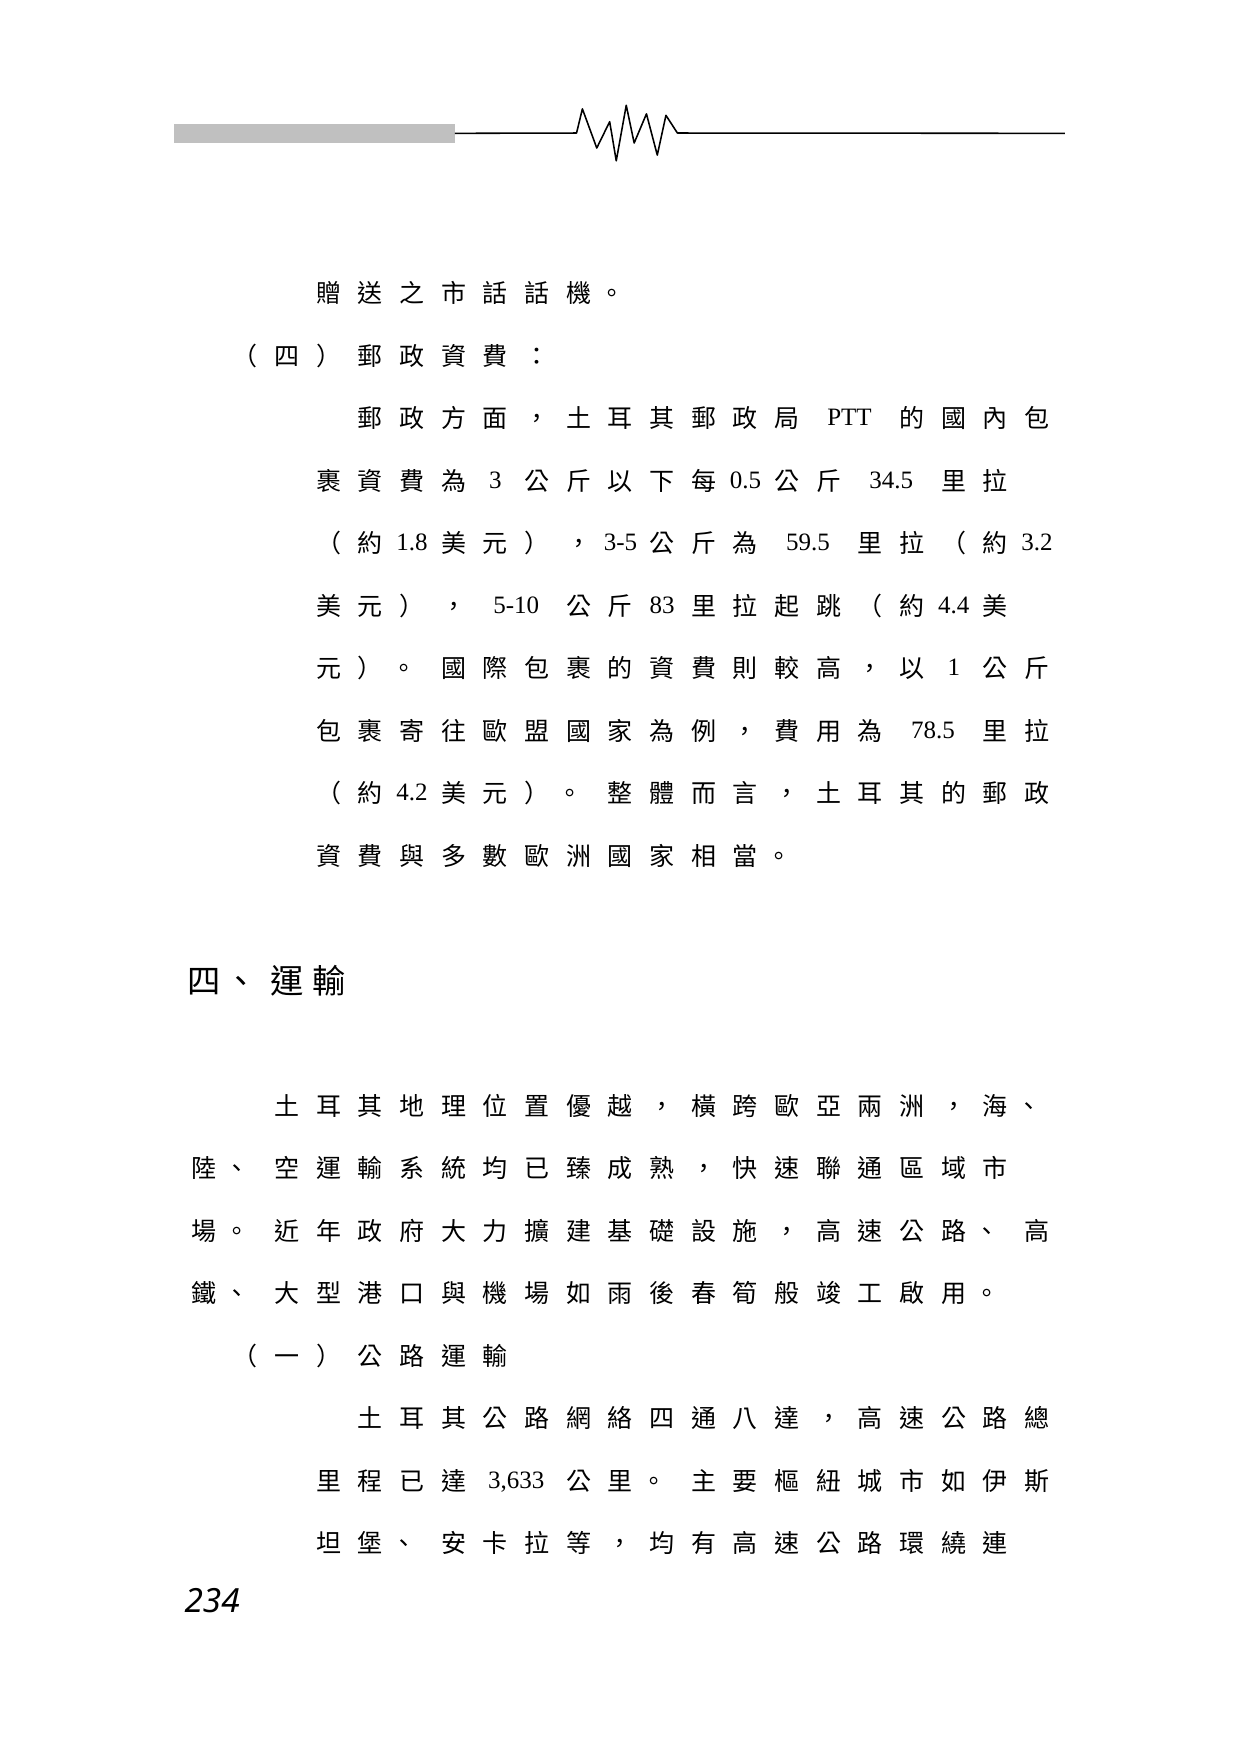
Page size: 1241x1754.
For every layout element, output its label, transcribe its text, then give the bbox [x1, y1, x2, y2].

text 郵政方面，土耳其郵政局PTT的國內包裹資費為3公斤以下每0.5公斤34.5里拉（約1.8美元），3-5公斤為59.5里拉（約3.2美元），5-10公斤83里拉起跳（約4.4美元）。國際包裹的資費則較高，以1公斤包裹寄往歐盟國家為例，費用為78.5里拉（約4.2美元）。整體而言，土耳其的郵政資費與多數歐洲國家相當。 [281, 375, 1058, 875]
text 四、運輸 [183, 938, 1058, 1000]
text （一）公路運輸 [207, 1313, 1058, 1375]
text 土耳其地理位置優越，橫跨歐亞兩洲，海、陸、空運輸系統均已臻成熟，快速聯通區域市場。近年政府大力擴建基礎設施，高速公路、高鐵、大型港口與機場如雨後春筍般竣工啟用。 [183, 1063, 1058, 1313]
text （四）郵政資費： [207, 313, 1058, 375]
text 土耳其公路網絡四通八達，高速公路總里程已達3,633公里。主要樞紐城市如伊斯坦堡、安卡拉等，均有高速公路環繞連 [281, 1375, 1058, 1563]
text 贈送之市話話機。 [281, 250, 1058, 313]
